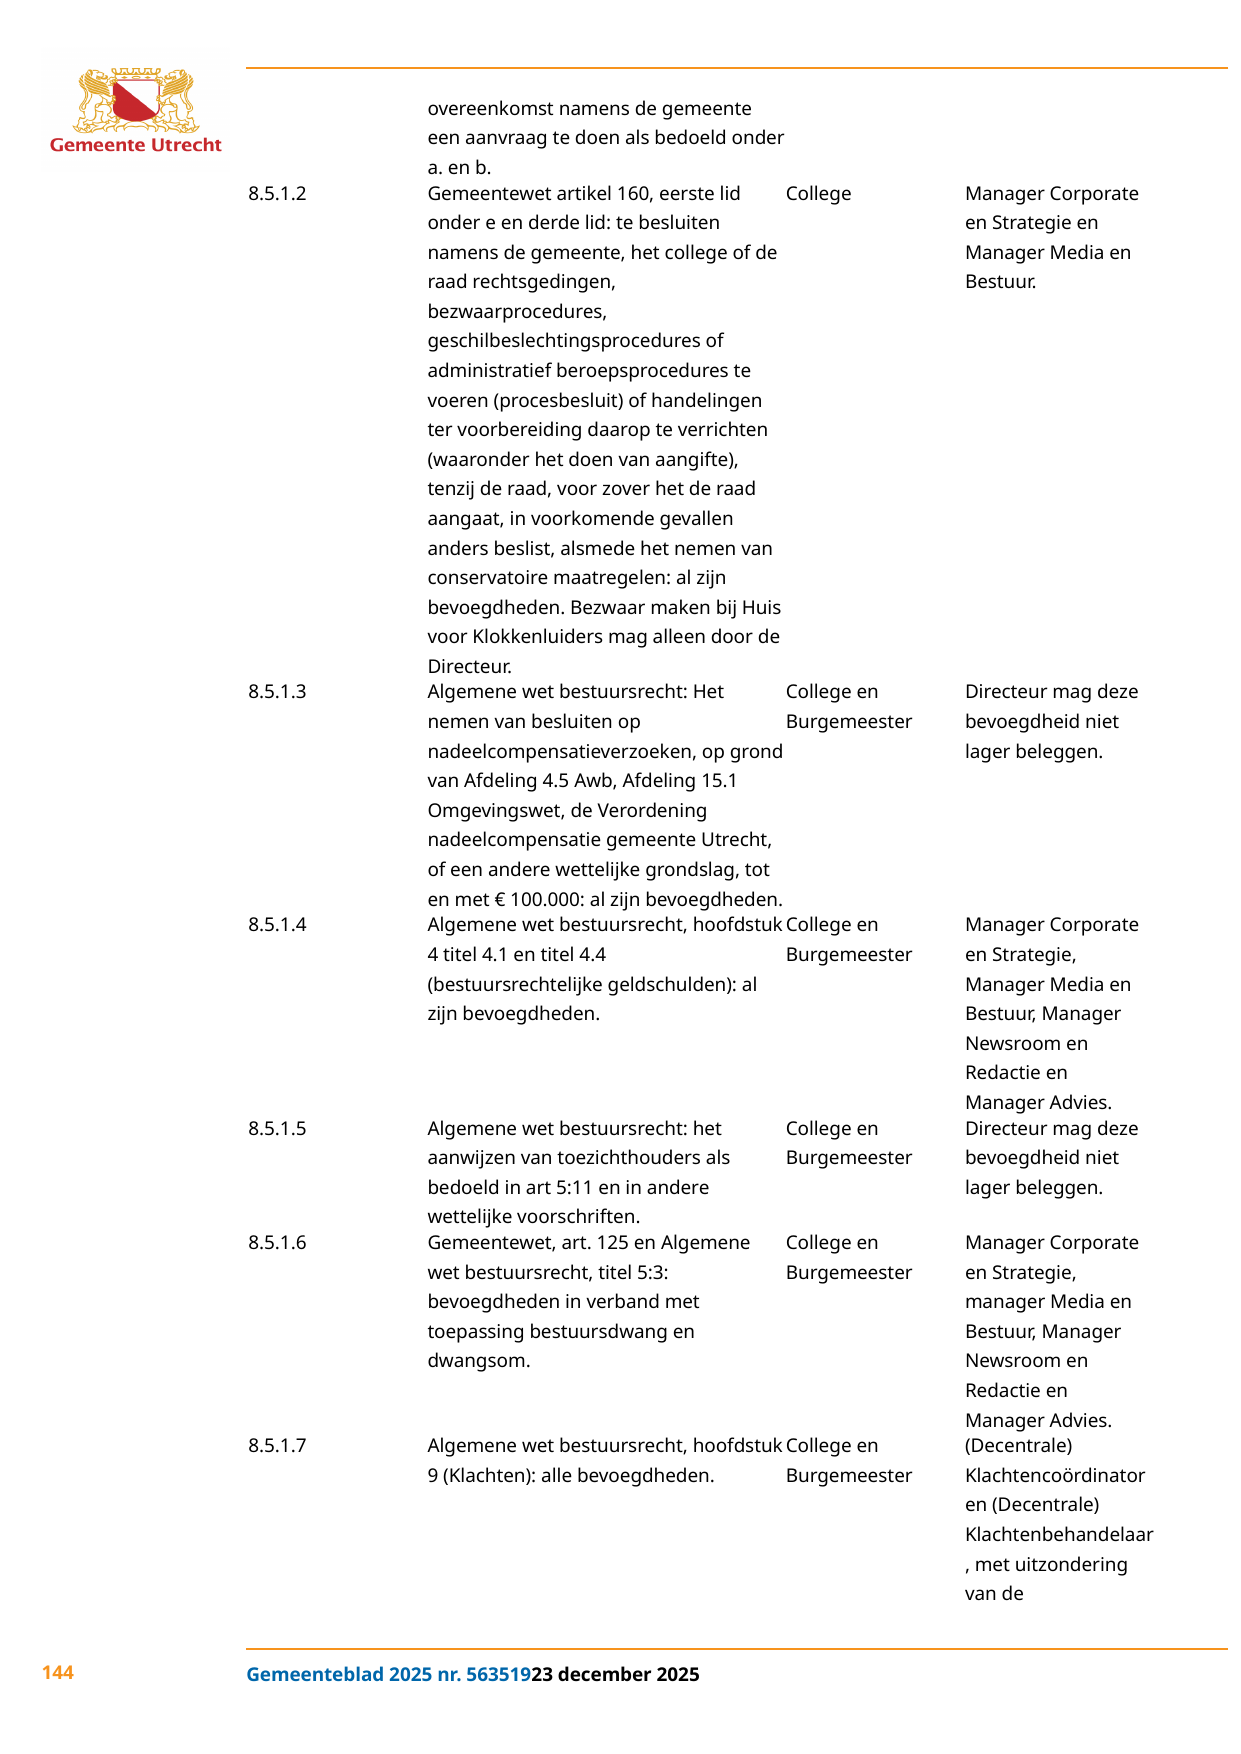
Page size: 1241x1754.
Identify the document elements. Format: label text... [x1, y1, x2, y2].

picture [41, 47, 231, 172]
table_cell 8.5.1.3 [248, 679, 427, 912]
table_cell 8.5.1.5 [248, 1115, 427, 1229]
table_cell Manager Corporate en Strategie, Manager Media en Bestuur, Manager Newsroom en Redactie en Manager Advies. [965, 912, 1152, 1115]
table_cell Gemeentewet artikel 160, eerste lid onder e en derde lid: te besluiten namens de gemeente, het college of de raad rechtsgedingen, bezwaarprocedures, geschilbeslechtingsprocedures of administratief beroepsprocedures te voeren (procesbesluit) of handelingen ter voorbereiding daarop te verrichten (waaronder het doen van aangifte), tenzij de raad, voor zover het de raad aangaat, in voorkomende gevallen anders beslist, alsmede het nemen van conservatoire maatregelen: al zijn bevoegdheden. Bezwaar maken bij Huis voor Klokkenluiders mag alleen door de Directeur. [427, 180, 786, 679]
table_cell Algemene wet bestuursrecht: Het nemen van besluiten op nadeelcompensatieverzoeken, op grond van Afdeling 4.5 Awb, Afdeling 15.1 Omgevingswet, de Verordening nadeelcompensatie gemeente Utrecht, of een andere wettelijke grondslag, tot en met € 100.000: al zijn bevoegdheden. [427, 679, 786, 912]
table_cell Directeur mag deze bevoegdheid niet lager beleggen. [965, 1115, 1152, 1229]
table_cell College en Burgemeester [786, 1229, 965, 1432]
table_cell [786, 95, 965, 180]
table_cell Gemeentewet, art. 125 en Algemene wet bestuursrecht, titel 5:3: bevoegdheden in verband met toepassing bestuursdwang en dwangsom. [427, 1229, 786, 1432]
table_cell Manager Corporate en Strategie en Manager Media en Bestuur. [965, 180, 1152, 679]
table_cell Algemene wet bestuursrecht, hoofdstuk 9 (Klachten): alle bevoegdheden. [427, 1433, 786, 1606]
table_cell College en Burgemeester [786, 1433, 965, 1606]
table_cell Algemene wet bestuursrecht: het aanwijzen van toezichthouders als bedoeld in art 5:11 en in andere wettelijke voorschriften. [427, 1115, 786, 1229]
table_cell College en Burgemeester [786, 912, 965, 1115]
table_cell Manager Corporate en Strategie, manager Media en Bestuur, Manager Newsroom en Redactie en Manager Advies. [965, 1229, 1152, 1432]
table_cell College en Burgemeester [786, 679, 965, 912]
table_cell 8.5.1.7 [248, 1433, 427, 1606]
table_cell (Decentrale) Klachtencoördinator en (Decentrale) Klachtenbehandelaar, met uitzondering van de [965, 1433, 1152, 1606]
table_cell [248, 95, 427, 180]
table_cell Algemene wet bestuursrecht, hoofdstuk 4 titel 4.1 en titel 4.4 (bestuursrechtelijke geldschulden): al zijn bevoegdheden. [427, 912, 786, 1115]
table_cell [965, 95, 1152, 180]
table_cell 8.5.1.2 [248, 180, 427, 679]
table_cell Directeur mag deze bevoegdheid niet lager beleggen. [965, 679, 1152, 912]
table_cell 8.5.1.6 [248, 1229, 427, 1432]
table_cell College [786, 180, 965, 679]
table_cell 8.5.1.4 [248, 912, 427, 1115]
table_cell overeenkomst namens de gemeente een aanvraag te doen als bedoeld onder a. en b. [427, 95, 786, 180]
table_cell College en Burgemeester [786, 1115, 965, 1229]
